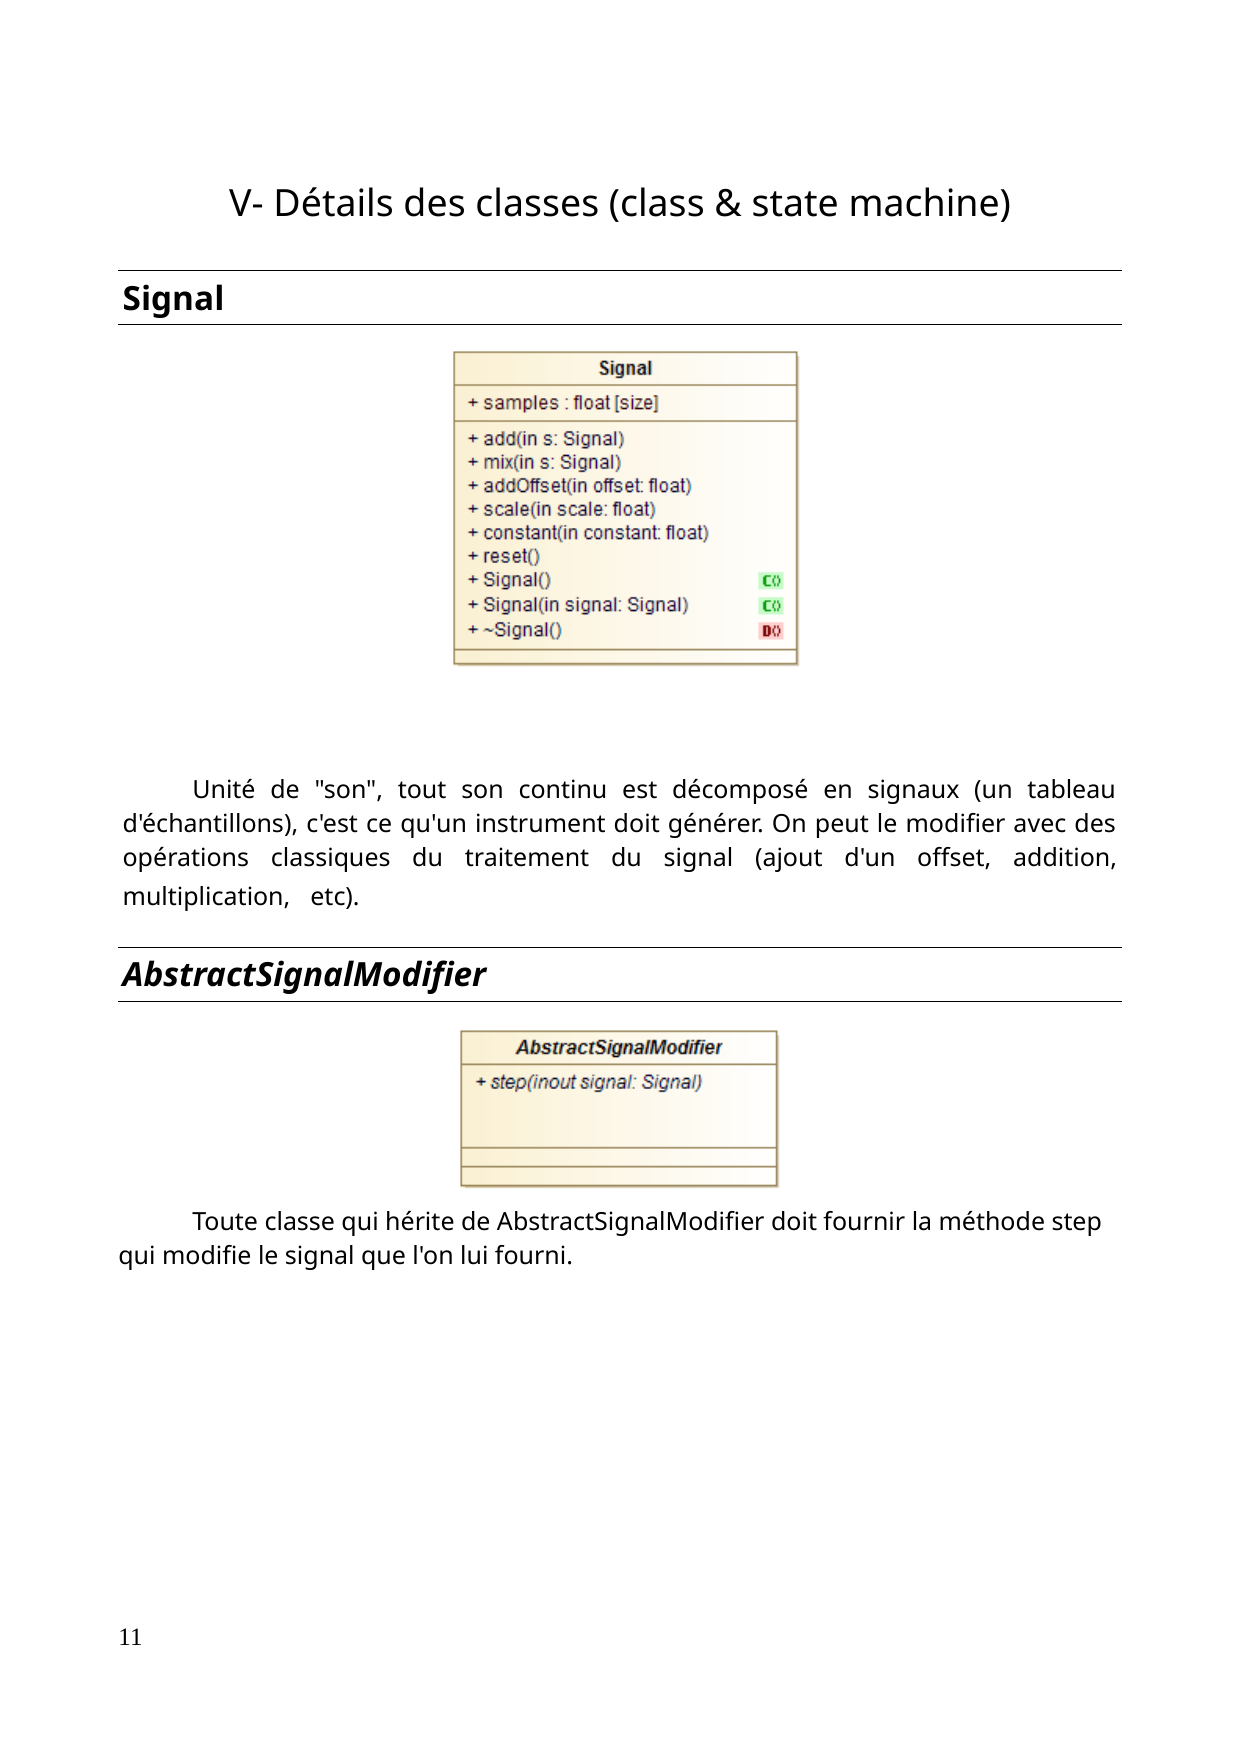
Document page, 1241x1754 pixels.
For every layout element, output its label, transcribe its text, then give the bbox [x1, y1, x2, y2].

text AbstractSignalModifier [118, 948, 1122, 1001]
text Signal [118, 271, 1122, 324]
picture [446, 1015, 795, 1204]
text Toute classe qui hérite de AbstractSignalModifier doit fournir la méthode step qui modifie le signal que l'on lui fourni. [118, 1002, 1122, 1271]
text Unité de "son", tout son continu est décomposé en signaux (un tableau d'échantillons), c'est ce qu'un instrument doit générer. On peut le modifier avec des opérations classiques du traitement du signal (ajout d'un offset, addition, multiplication, etc). [118, 767, 1122, 947]
text V- Détails des classes (class & state machine) [118, 176, 1122, 227]
picture [438, 336, 815, 682]
